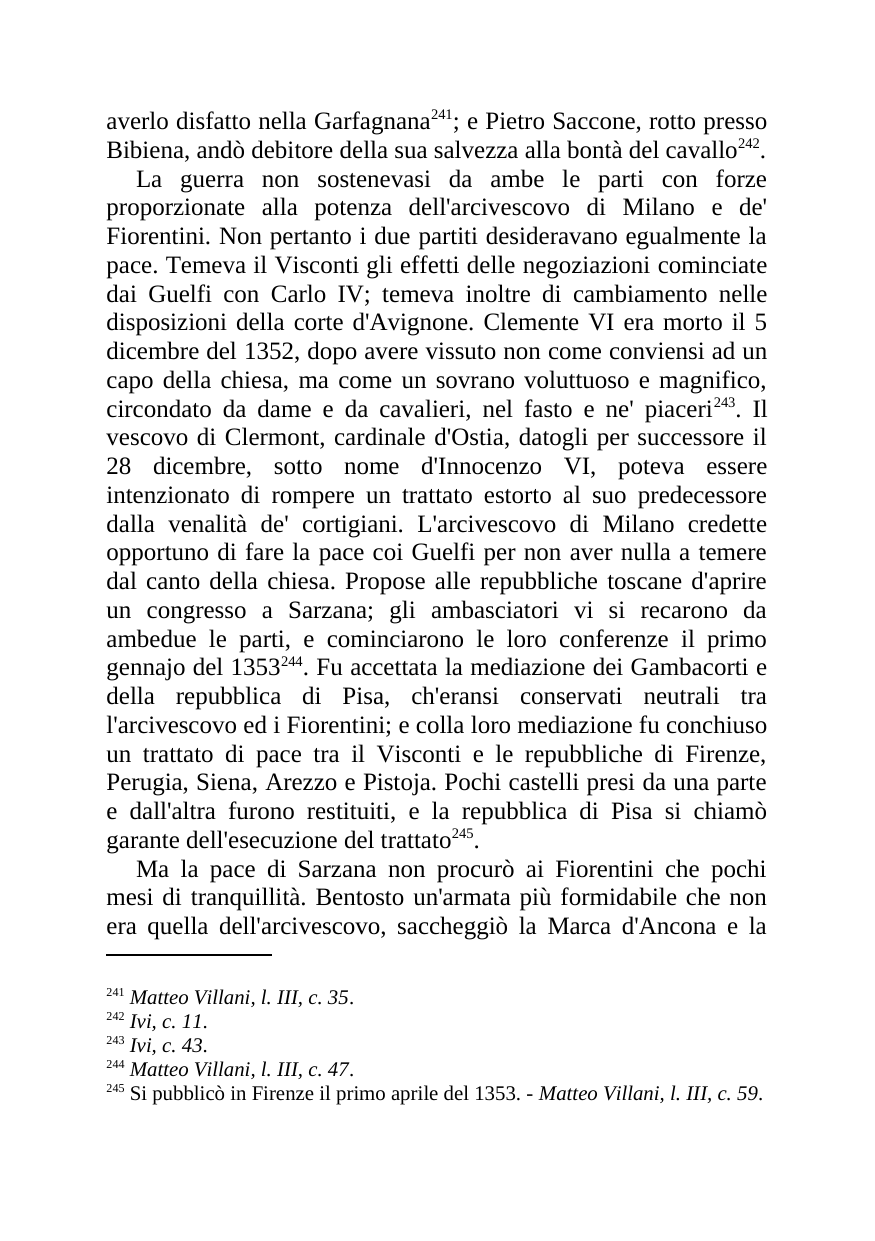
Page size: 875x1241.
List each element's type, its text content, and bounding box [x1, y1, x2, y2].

text Ma la pace di Sarzana non procurò ai Fiorentini che pochi mesi di tranquillità. Bentosto un'armata più formidabile che non era quella dell'arcivescovo, saccheggiò la Marca d'Ancona e la [106, 854, 768, 940]
text La guerra non sostenevasi da ambe le parti con forze proporzionate alla potenza dell'arcivescovo di Milano e de' Fiorentini. Non pertanto i due partiti desideravano egualmente la pace. Temeva il Visconti gli effetti delle negoziazioni cominciate dai Guelfi con Carlo IV; temeva inoltre di cambiamento nelle disposizioni della corte d'Avignone. Clemente VI era morto il 5 dicembre del 1352, dopo avere vissuto non come conviensi ad un capo della chiesa, ma come un sovrano voluttuoso e magnifico, circondato da dame e da cavalieri, nel fasto e ne' piaceri. Il vescovo di Clermont, cardinale d'Ostia, datogli per successore il 28 dicembre, sotto nome d'Innocenzo VI, poteva essere intenzionato di rompere un trattato estorto al suo predecessore dalla venalità de' cortigiani. L'arcivescovo di Milano credette opportuno di fare la pace coi Guelfi per non aver nulla a temere dal canto della chiesa. Propose alle repubbliche toscane d'aprire un congresso a Sarzana; gli ambasciatori vi si recarono da ambedue le parti, e cominciarono le loro conferenze il primo gennajo del 1353. Fu accettata la mediazione dei Gambacorti e della repubblica di Pisa, ch'eransi conservati neutrali tra l'arcivescovo ed i Fiorentini; e colla loro mediazione fu conchiuso un trattato di pace tra il Visconti e le repubbliche di Firenze, Perugia, Siena, Arezzo e Pistoja. Pochi castelli presi da una parte e dall'altra furono restituiti, e la repubblica di Pisa si chiamò garante dell'esecuzione del trattato. [106, 164, 768, 854]
text [106, 961, 768, 985]
text Si pubblicò in Firenze il primo aprile del 1353. - Matteo Villani, l. III, c. 59. [106, 1081, 768, 1105]
text Ivi, c. 43. [106, 1033, 768, 1057]
text Matteo Villani, l. III, c. 47. [106, 1057, 768, 1081]
text Matteo Villani, l. III, c. 35. [106, 985, 768, 1009]
text averlo disfatto nella Garfagnana; e Pietro Saccone, rotto presso Bibiena, andò debitore della sua salvezza alla bontà del cavallo. [106, 106, 768, 164]
text Ivi, c. 11. [106, 1009, 768, 1033]
